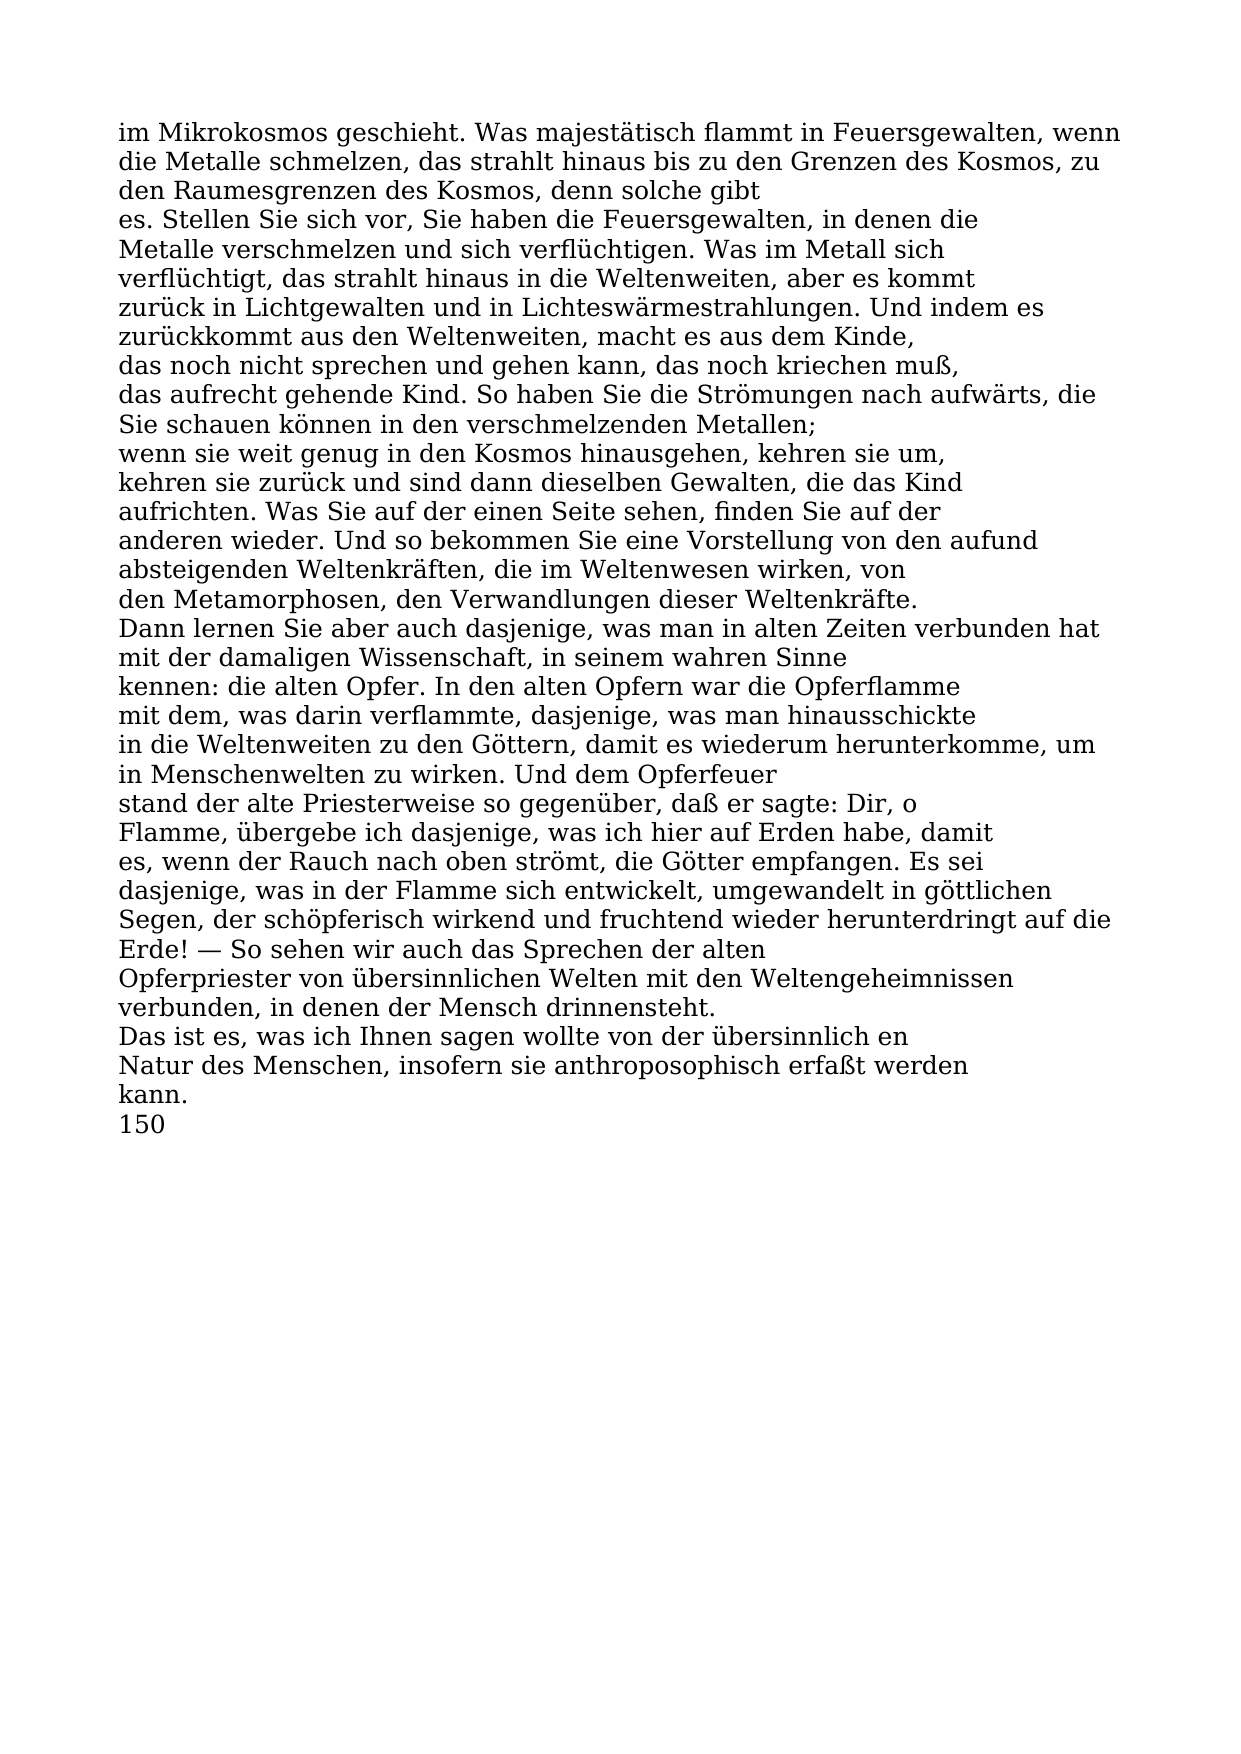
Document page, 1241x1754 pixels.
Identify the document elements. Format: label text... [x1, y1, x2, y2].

text anderen wieder. Und so bekommen Sie eine Vorstellung von den aufund absteigenden Weltenkräften, die im Weltenwesen wirken, von [118, 526, 1122, 585]
text den Metamorphosen, den Verwandlungen dieser Weltenkräfte. [118, 585, 1122, 614]
text zurück in Lichtgewalten und in Lichteswärmestrahlungen. Und indem es zurückkommt aus den Weltenweiten, macht es aus dem Kinde, [118, 293, 1122, 351]
text Flamme, übergebe ich dasjenige, was ich hier auf Erden habe, damit [118, 818, 1122, 847]
text kennen: die alten Opfer. In den alten Opfern war die Opferflamme [118, 672, 1122, 701]
text in die Weltenweiten zu den Göttern, damit es wiederum herunterkomme, um in Menschenwelten zu wirken. Und dem Opferfeuer [118, 731, 1122, 789]
text 150 [118, 1110, 1122, 1139]
text aufrichten. Was Sie auf der einen Seite sehen, finden Sie auf der [118, 497, 1122, 526]
text Dann lernen Sie aber auch dasjenige, was man in alten Zeiten verbunden hat mit der damaligen Wissenschaft, in seinem wahren Sinne [118, 614, 1122, 672]
text kann. [118, 1081, 1122, 1110]
text wenn sie weit genug in den Kosmos hinausgehen, kehren sie um, [118, 439, 1122, 468]
text mit dem, was darin verflammte, dasjenige, was man hinausschickte [118, 701, 1122, 731]
text das aufrecht gehende Kind. So haben Sie die Strömungen nach aufwärts, die Sie schauen können in den verschmelzenden Metallen; [118, 381, 1122, 439]
text kehren sie zurück und sind dann dieselben Gewalten, die das Kind [118, 468, 1122, 497]
text Das ist es, was ich Ihnen sagen wollte von der übersinnlich en [118, 1022, 1122, 1051]
text es, wenn der Rauch nach oben strömt, die Götter empfangen. Es sei [118, 847, 1122, 876]
text Natur des Menschen, insofern sie anthroposophisch erfaßt werden [118, 1051, 1122, 1081]
text stand der alte Priesterweise so gegenüber, daß er sagte: Dir, o [118, 789, 1122, 818]
text Metalle verschmelzen und sich verflüchtigen. Was im Metall sich [118, 235, 1122, 264]
text verflüchtigt, das strahlt hinaus in die Weltenweiten, aber es kommt [118, 264, 1122, 293]
text das noch nicht sprechen und gehen kann, das noch kriechen muß, [118, 351, 1122, 381]
text dasjenige, was in der Flamme sich entwickelt, umgewandelt in göttlichen Segen, der schöpferisch wirkend und fruchtend wieder herunterdringt auf die Erde! — So sehen wir auch das Sprechen der alten [118, 876, 1122, 964]
text Opferpriester von übersinnlichen Welten mit den Weltengeheimnissen [118, 964, 1122, 993]
text im Mikrokosmos geschieht. Was majestätisch flammt in Feuersgewalten, wenn die Metalle schmelzen, das strahlt hinaus bis zu den Grenzen des Kosmos, zu den Raumesgrenzen des Kosmos, denn solche gibt [118, 118, 1122, 206]
text verbunden, in denen der Mensch drinnensteht. [118, 993, 1122, 1022]
text es. Stellen Sie sich vor, Sie haben die Feuersgewalten, in denen die [118, 206, 1122, 235]
